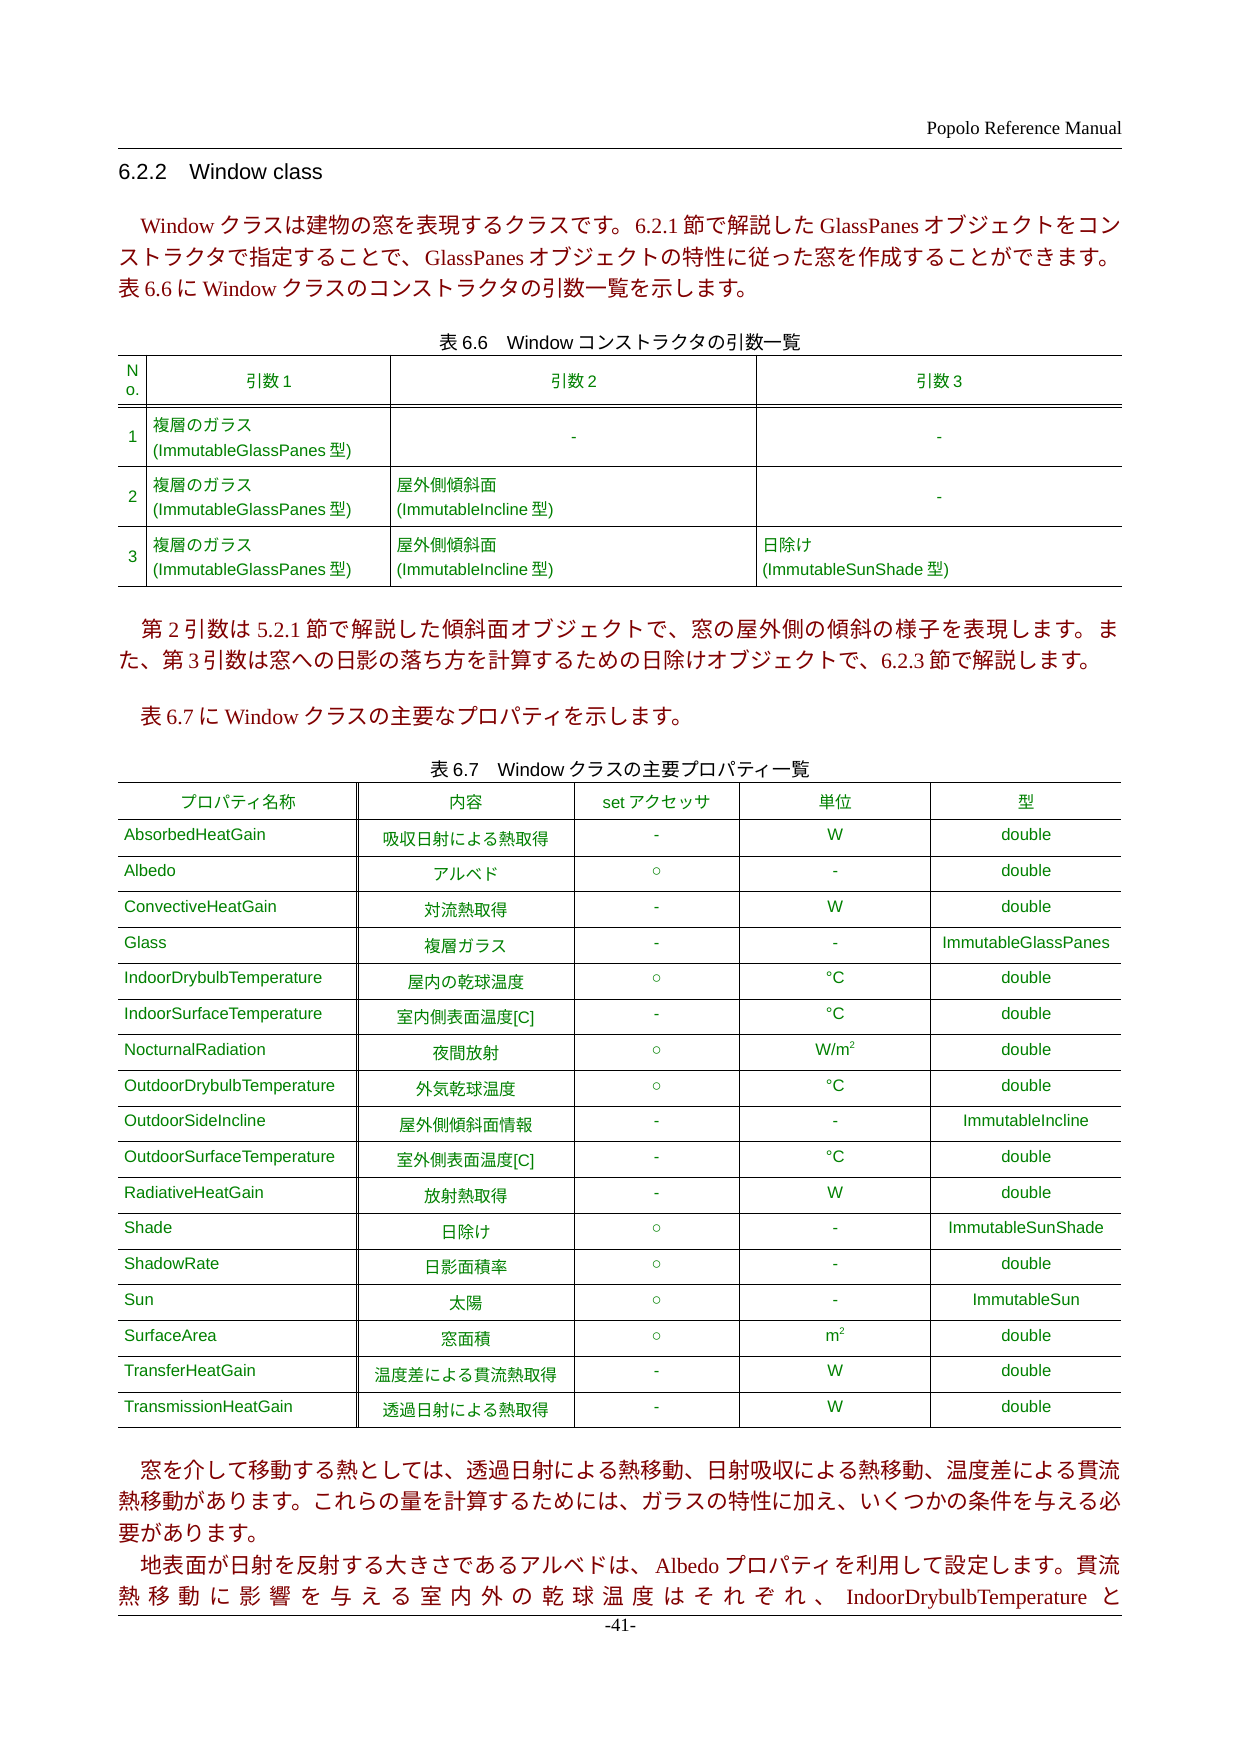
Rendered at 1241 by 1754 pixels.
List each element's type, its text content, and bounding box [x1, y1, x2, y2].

table_cell double [931, 1357, 1121, 1392]
table_cell 透過日射による熱取得 [359, 1393, 574, 1427]
table_cell 太陽 [359, 1285, 574, 1320]
table_cell double [931, 1035, 1121, 1070]
table_cell 窓面積 [359, 1321, 574, 1356]
table_cell 複層のガラス (ImmutableGlassPanes型) [147, 527, 390, 586]
table_cell Sun [118, 1285, 356, 1320]
table_cell ImmutableSunShade [931, 1214, 1121, 1249]
table_cell °C [740, 1000, 930, 1034]
table_header setアクセッサ [575, 783, 739, 819]
table_cell - [740, 928, 930, 963]
table_cell ImmutableGlassPanes [931, 928, 1121, 963]
table_cell double [931, 1071, 1121, 1106]
text 窓を介して移動する熱としては、透過日射による熱移動、日射吸収による熱移動、温度差による貫流熱移動があります。これらの量を計算するためには、ガラスの特性に加え、いくつかの条件を与える必要があります。 [118, 1453, 1122, 1548]
table_cell - [575, 1000, 739, 1034]
table_cell OutdoorSurfaceTemperature [118, 1142, 356, 1177]
table_cell 2 [118, 467, 146, 526]
table_cell - [575, 928, 739, 963]
table_cell 屋内の乾球温度 [359, 964, 574, 998]
table_header プロパティ名称 [118, 783, 356, 819]
table_cell ShadowRate [118, 1250, 356, 1284]
table_header 型 [931, 783, 1121, 819]
table_cell ○ [575, 857, 739, 891]
table_header 引数1 [147, 356, 390, 404]
table_cell ○ [575, 1035, 739, 1070]
table_cell 複層のガラス (ImmutableGlassPanes型) [147, 408, 390, 466]
table_cell double [931, 1142, 1121, 1177]
table_cell - [575, 1178, 739, 1213]
table_cell 屋外側傾斜面 (ImmutableIncline型) [391, 527, 756, 586]
table_cell - [575, 1357, 739, 1392]
table_cell TransferHeatGain [118, 1357, 356, 1392]
table_cell アルベド [359, 857, 574, 891]
table_cell ○ [575, 1071, 739, 1106]
table_cell 室内側表面温度[C] [359, 1000, 574, 1034]
text 表6.7にWindowクラスの主要なプロパティを示します。 [118, 699, 1122, 731]
table_cell OutdoorSideIncline [118, 1107, 356, 1141]
table_cell 3 [118, 527, 146, 586]
table_cell TransmissionHeatGain [118, 1393, 356, 1427]
table_cell ○ [575, 964, 739, 998]
table_cell RadiativeHeatGain [118, 1178, 356, 1213]
table_cell ○ [575, 1321, 739, 1356]
table_cell double [931, 857, 1121, 891]
table_cell - [740, 1285, 930, 1320]
table_cell Albedo [118, 857, 356, 891]
table_cell IndoorSurfaceTemperature [118, 1000, 356, 1034]
table_cell 放射熱取得 [359, 1178, 574, 1213]
table_cell double [931, 1321, 1121, 1356]
text 第2引数は5.2.1節で解説した傾斜面オブジェクトで、窓の屋外側の傾斜の様子を表現します。また、第3引数は窓への日影の落ち方を計算するための日除けオブジェクトで、6.2.3節で解説します。 [118, 612, 1122, 675]
table_cell W [740, 820, 930, 856]
table_cell - [575, 820, 739, 856]
table_cell 屋外側傾斜面 (ImmutableIncline型) [391, 467, 756, 526]
table_cell double [931, 1178, 1121, 1213]
table_cell W [740, 1178, 930, 1213]
table_cell ○ [575, 1250, 739, 1284]
table_header 引数3 [757, 356, 1122, 404]
table_cell - [757, 467, 1122, 526]
table_cell 日除け (ImmutableSunShade型) [757, 527, 1122, 586]
table_cell ImmutableSun [931, 1285, 1121, 1320]
table_cell ConvectiveHeatGain [118, 892, 356, 927]
table_header 引数2 [391, 356, 756, 404]
table_cell AbsorbedHeatGain [118, 820, 356, 856]
table_cell double [931, 820, 1121, 856]
table_cell W [740, 1357, 930, 1392]
table_cell 夜間放射 [359, 1035, 574, 1070]
table_cell 室外側表面温度[C] [359, 1142, 574, 1177]
table_cell OutdoorDrybulbTemperature [118, 1071, 356, 1106]
table_cell 日影面積率 [359, 1250, 574, 1284]
table_cell ○ [575, 1214, 739, 1249]
table_cell 複層ガラス [359, 928, 574, 963]
table_cell m2 [740, 1321, 930, 1356]
text 表6.6 Windowコンストラクタの引数一覧 [118, 327, 1122, 354]
table_cell - [757, 408, 1122, 466]
table_cell double [931, 964, 1121, 998]
text 地表面が日射を反射する大きさであるアルベドは、Albedoプロパティを利用して設定します。貫流熱移動に影響を与える室内外の乾球温度はそれぞれ、IndoorDrybulbTemperatureと [118, 1548, 1122, 1611]
table_cell double [931, 1250, 1121, 1284]
table_cell double [931, 1393, 1121, 1427]
table_cell SurfaceArea [118, 1321, 356, 1356]
table_cell - [740, 1250, 930, 1284]
table_header 内容 [359, 783, 574, 819]
table_cell ○ [575, 1285, 739, 1320]
table_cell Shade [118, 1214, 356, 1249]
table_cell - [391, 408, 756, 466]
table_cell 温度差による貫流熱取得 [359, 1357, 574, 1392]
table_cell double [931, 892, 1121, 927]
table_cell °C [740, 1142, 930, 1177]
table_cell Glass [118, 928, 356, 963]
table_header No. [118, 356, 146, 404]
table_cell W [740, 892, 930, 927]
table_cell - [575, 1142, 739, 1177]
table_cell - [740, 1214, 930, 1249]
table_cell 吸収日射による熱取得 [359, 820, 574, 856]
table_cell 日除け [359, 1214, 574, 1249]
table_cell - [575, 1393, 739, 1427]
text 表6.7 Windowクラスの主要プロパティ一覧 [118, 755, 1122, 782]
table_cell ImmutableIncline [931, 1107, 1121, 1141]
table_cell - [740, 857, 930, 891]
table_cell W [740, 1393, 930, 1427]
table_cell 1 [118, 408, 146, 466]
table_cell - [575, 892, 739, 927]
text Windowクラスは建物の窓を表現するクラスです。6.2.1節で解説したGlassPanesオブジェクトをコンストラクタで指定することで、GlassPanesオブジェクトの特性に従った窓を作成することができます。表6.6にWindowクラスのコンストラクタの引数一覧を示します。 [118, 208, 1122, 303]
table_cell 屋外側傾斜面情報 [359, 1107, 574, 1141]
table_cell 複層のガラス (ImmutableGlassPanes型) [147, 467, 390, 526]
table_cell - [575, 1107, 739, 1141]
table_header 単位 [740, 783, 930, 819]
subtitle Window class [118, 159, 1122, 184]
table_cell NocturnalRadiation [118, 1035, 356, 1070]
table_cell - [740, 1107, 930, 1141]
table_cell °C [740, 1071, 930, 1106]
table_cell double [931, 1000, 1121, 1034]
table_cell W/m2 [740, 1035, 930, 1070]
table_cell IndoorDrybulbTemperature [118, 964, 356, 998]
table_cell 外気乾球温度 [359, 1071, 574, 1106]
table_cell °C [740, 964, 930, 998]
table_cell 対流熱取得 [359, 892, 574, 927]
